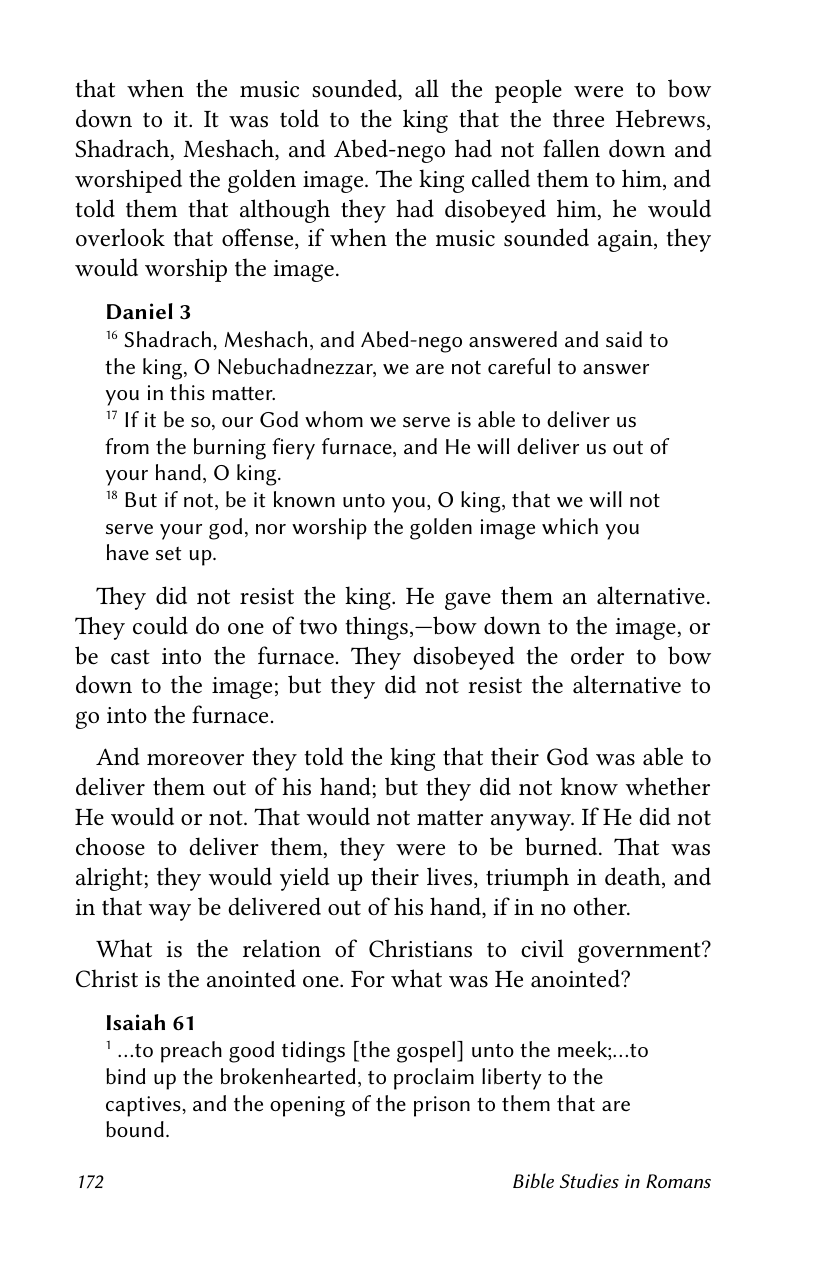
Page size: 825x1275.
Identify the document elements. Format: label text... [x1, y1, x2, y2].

text They did not resist the king. He gave them an alternative. They could do one of two things,—bow down to the image, or be cast into the furnace. They disobeyed the order to bow down to the image; but they did not resist the alternative to go into the furnace. [75, 582, 712, 730]
text 18 But if not, be it known unto you, O king, that we will not serve your god, nor worship the golden image which you have set up. [105, 487, 682, 566]
text that when the music sounded, all the people were to bow down to it. It was told to the king that the three Hebrews, Shadrach, Meshach, and Abed-nego had not fallen down and worshiped the golden image. The king called them to him, and told them that although they had disobeyed him, he would overlook that offense, if when the music sounded again, they would worship the image. [75, 75, 712, 283]
text What is the relation of Christians to civil government? Christ is the anointed one. For what was He anointed? [75, 935, 712, 993]
text 1 ...to preach good tidings [the gospel] unto the meek;...to bind up the brokenhearted, to proclaim liberty to the captives, and the opening of the prison to them that are bound. [105, 1037, 682, 1143]
text 16 Shadrach, Meshach, and Abed-nego answered and said to the king, O Nebuchadnezzar, we are not careful to answer you in this matter. [105, 327, 682, 406]
text Isaiah 61 [105, 1010, 712, 1036]
text And moreover they told the king that their God was able to deliver them out of his hand; but they did not know whether He would or not. That would not matter anyway. If He did not choose to deliver them, they were to be burned. That was alright; they would yield up their lives, triumph in death, and in that way be delivered out of his hand, if in no other. [75, 743, 712, 921]
text Daniel 3 [105, 299, 712, 325]
text 17 If it be so, our God whom we serve is able to deliver us from the burning fiery furnace, and He will deliver us out of your hand, O king. [105, 407, 682, 486]
